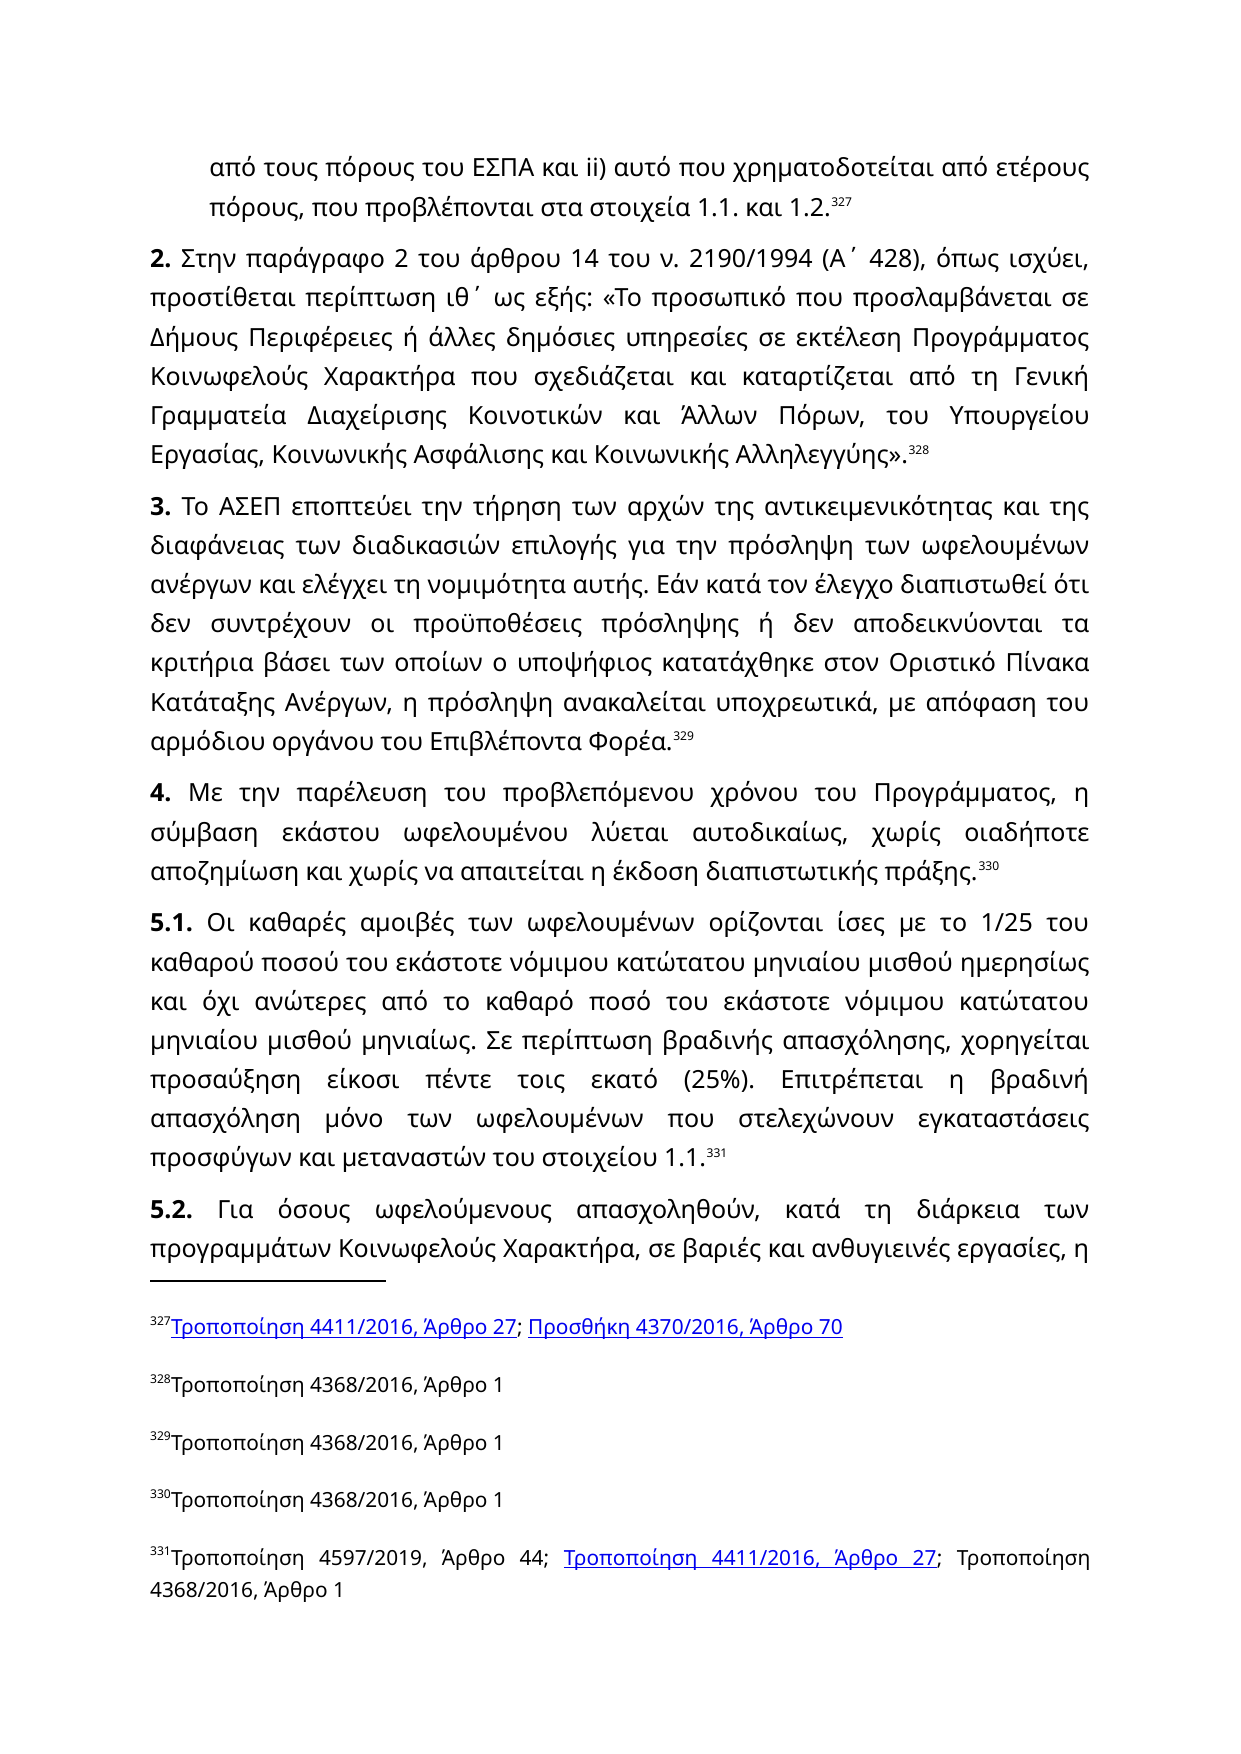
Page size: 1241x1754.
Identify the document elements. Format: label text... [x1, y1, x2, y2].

text Τροποποίηση 4368/2016, Άρθρο 1 [150, 1428, 1090, 1456]
text Τροποποίηση 4411/2016, Άρθρο 27; Προσθήκη 4370/2016, Άρθρο 70 [150, 1312, 1090, 1341]
text Τροποποίηση 4597/2019, Άρθρο 44; Τροποποίηση 4411/2016, Άρθρο 27; Τροποποίηση 4368/2016, Άρθρο 1 [150, 1543, 1090, 1604]
text 5.1. Οι καθαρές αμοιβές των ωφελουμένων ορίζονται ίσες με το 1/25 του καθαρού ποσού του εκάστοτε νόμιμου κατώτατου μηνιαίου μισθού ημερησίως και όχι ανώτερες από το καθαρό ποσό του εκάστοτε νόμιμου κατώτατου μηνιαίου μισθού μηνιαίως. Σε περίπτωση βραδινής απασχόλησης, χορηγείται προσαύξηση είκοσι πέντε τοις εκατό (25%). Επιτρέπεται η βραδινή απασχόληση μόνο των ωφελουμένων που στελεχώνουν εγκαταστάσεις προσφύγων και μεταναστών του στοιχείου 1.1. [150, 905, 1090, 1174]
text Τροποποίηση 4368/2016, Άρθρο 1 [150, 1485, 1090, 1514]
text 2. Στην παράγραφο 2 του άρθρου 14 του ν. 2190/1994 (Α΄ 428), όπως ισχύει, προστίθεται περίπτωση ιθ΄ ως εξής: «Το προσωπικό που προσλαμβάνεται σε Δήμους Περιφέρειες ή άλλες δημόσιες υπηρεσίες σε εκτέλεση Προγράμματος Κοινωφελούς Χαρακτήρα που σχεδιάζεται και καταρτίζεται από τη Γενική Γραμματεία Διαχείρισης Κοινοτικών και Άλλων Πόρων, του Υπουργείου Εργασίας, Κοινωνικής Ασφάλισης και Κοινωνικής Αλληλεγγύης». [150, 241, 1090, 471]
text 3. Το ΑΣΕΠ εποπτεύει την τήρηση των αρχών της αντικειμενικότητας και της διαφάνειας των διαδικασιών επιλογής για την πρόσληψη των ωφελουμένων ανέργων και ελέγχει τη νομιμότητα αυτής. Εάν κατά τον έλεγχο διαπιστωθεί ότι δεν συντρέχουν οι προϋποθέσεις πρόσληψης ή δεν αποδεικνύονται τα κριτήρια βάσει των οποίων ο υποψήφιος κατατάχθηκε στον Οριστικό Πίνακα Κατάταξης Ανέργων, η πρόσληψη ανακαλείται υποχρεωτικά, με απόφαση του αρμόδιου οργάνου του Επιβλέποντα Φορέα. [150, 488, 1090, 757]
text 5.2. Για όσους ωφελούμενους απασχοληθούν, κατά τη διάρκεια των προγραμμάτων Κοινωφελούς Χαρακτήρα, σε βαριές και ανθυγιεινές εργασίες, η [150, 1192, 1090, 1265]
text 4. Με την παρέλευση του προβλεπόμενου χρόνου του Προγράμματος, η σύμβαση εκάστου ωφελουμένου λύεται αυτοδικαίως, χωρίς οιαδήποτε αποζημίωση και χωρίς να απαιτείται η έκδοση διαπιστωτικής πράξης. [150, 775, 1090, 887]
text Τροποποίηση 4368/2016, Άρθρο 1 [150, 1370, 1090, 1398]
list από τους πόρους του ΕΣΠΑ και ii) αυτό που χρηματοδοτείται από ετέρους πόρους, που προβλέπονται στα στοιχεία 1.1. και 1.2. [150, 150, 1090, 223]
